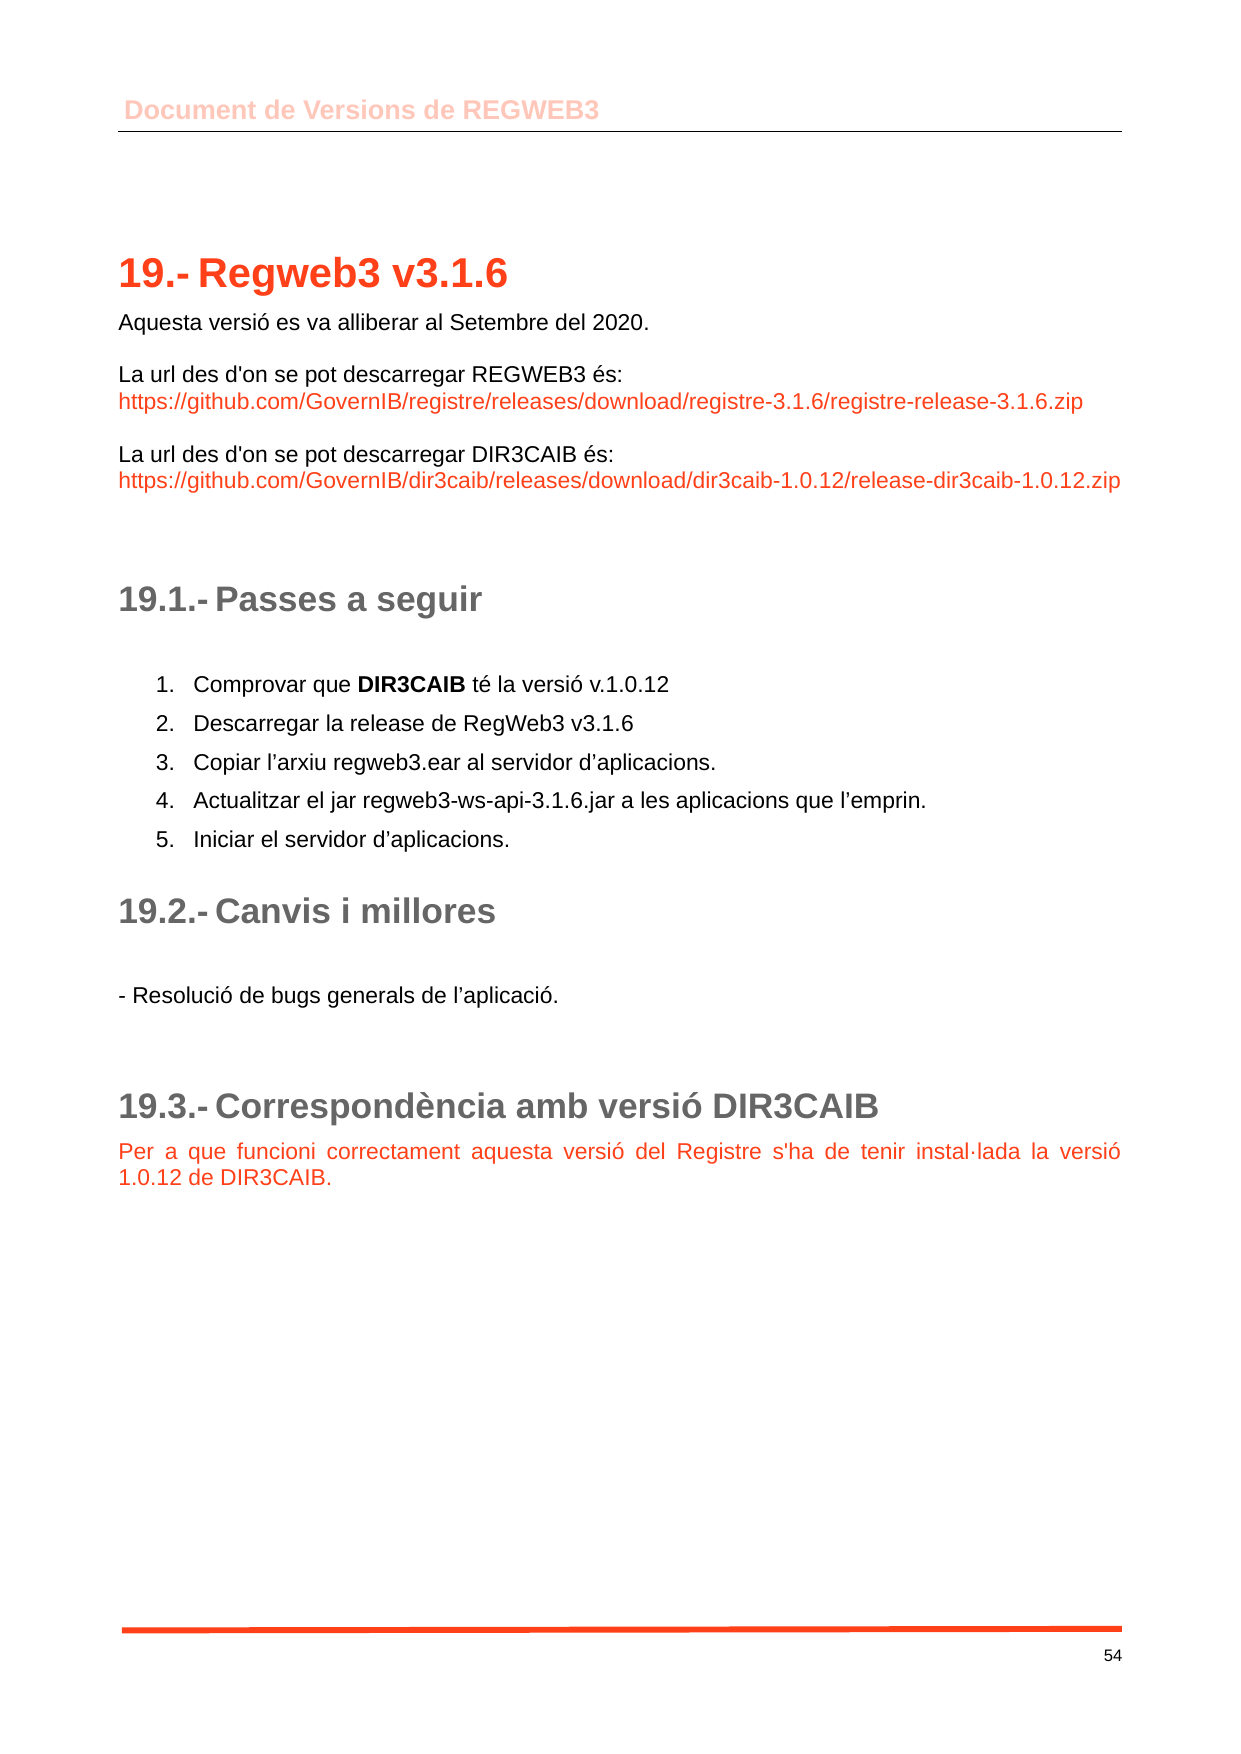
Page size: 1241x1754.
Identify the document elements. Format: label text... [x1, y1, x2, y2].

subtitle Passes a seguir [118, 579, 1122, 619]
text - Resolució de bugs generals de l’aplicació. [118, 982, 1122, 1008]
text La url des d'on se pot descarregar DIR3CAIB és: [118, 441, 1122, 467]
text Aquesta versió es va alliberar al Setembre del 2020. [118, 309, 1122, 335]
text https://github.com/GovernIB/registre/releases/download/registre-3.1.6/registre-release-3.1.6.zip [118, 388, 1122, 414]
text Per a que funcioni correctament aquesta versió del Registre s'ha de tenir instal·lada la versió 1.0.12 de DIR3CAIB. [118, 1138, 1122, 1191]
list Actualitzar el jar regweb3-ws-api-3.1.6.jar a les aplicacions que l’emprin. [156, 787, 1122, 814]
subtitle Regweb3 v3.1.6 [118, 248, 1122, 296]
list Comprovar que DIR3CAIB té la versió v.1.0.12 [156, 671, 1122, 697]
list Iniciar el servidor d’aplicacions. [156, 826, 1122, 852]
subtitle Canvis i millores [118, 890, 1122, 931]
text La url des d'on se pot descarregar REGWEB3 és: [118, 361, 1122, 388]
list Descarregar la release de RegWeb3 v3.1.6 [156, 709, 1122, 736]
list Copiar l’arxiu regweb3.ear al servidor d’aplicacions. [156, 748, 1122, 775]
subtitle Correspondència amb versió DIR3CAIB [118, 1085, 1122, 1126]
text https://github.com/GovernIB/dir3caib/releases/download/dir3caib-1.0.12/release-dir3caib-1.0.12.zip [118, 467, 1122, 493]
